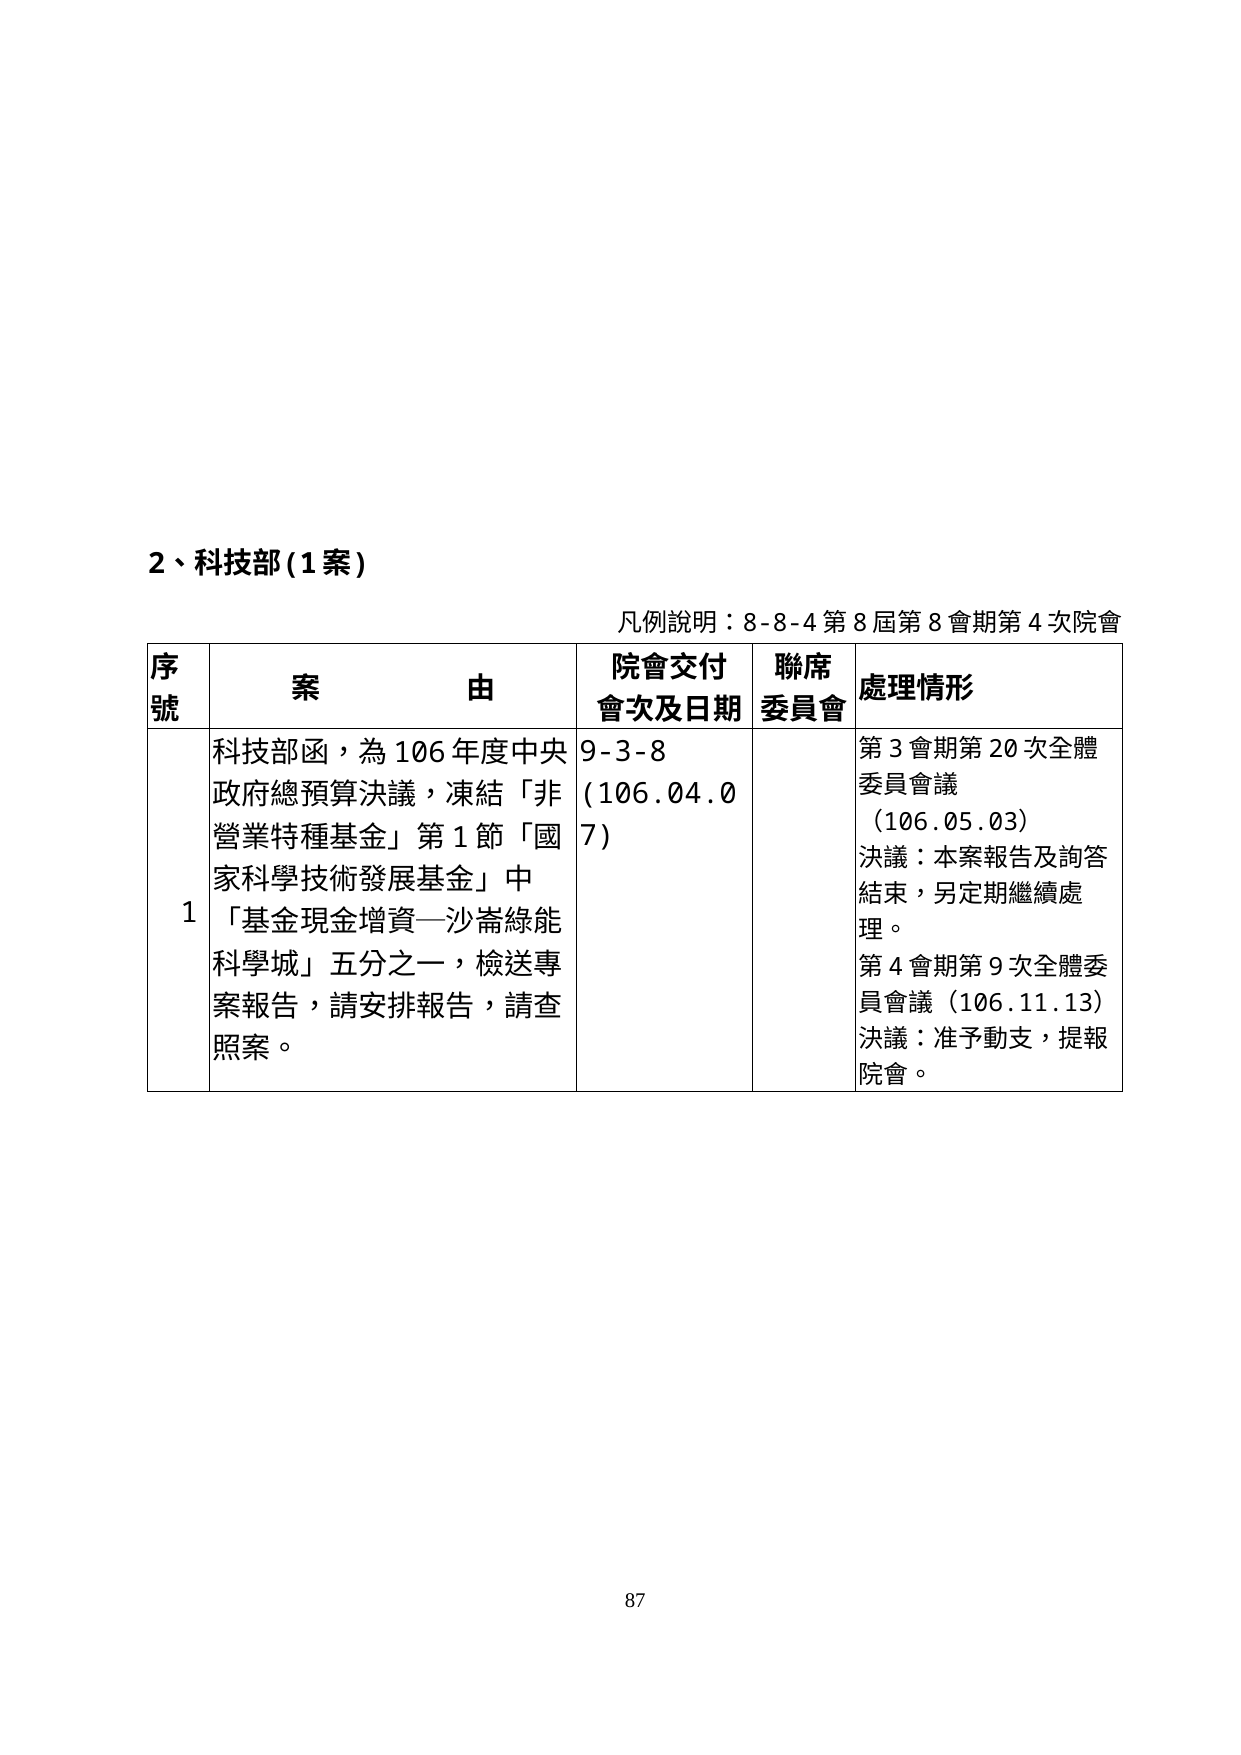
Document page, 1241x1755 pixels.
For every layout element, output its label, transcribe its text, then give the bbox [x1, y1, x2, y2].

table_cell 第3會期第20次全體委員會議（106.05.03） 決議：本案報告及詢答結束，另定期繼續處理。 第4會期第9次全體委員會議（106.11.13） 決議：准予動支，提報院會。 [856, 729, 1122, 1091]
table_cell [148, 729, 209, 1091]
table_header 處理情形 [856, 644, 1122, 727]
text 凡例說明：8-8-4第8屆第8會期第4次院會 [148, 585, 1122, 643]
table_header 案 由 [210, 644, 576, 727]
table_cell [753, 729, 855, 1091]
table_cell 9-3-8 (106.04.07) [577, 729, 752, 1091]
table_header 聯席 委員會 [753, 644, 855, 727]
table_header 序號 [148, 644, 209, 727]
text 2、科技部(1案) [148, 526, 1122, 585]
table_header 院會交付 會次及日期 [577, 644, 752, 727]
table_cell 科技部函，為106年度中央政府總預算決議，凍結「非營業特種基金」第1節「國家科學技術發展基金」中「基金現金增資─沙崙綠能科學城」五分之一，檢送專案報告，請安排報告，請查照案。 [210, 729, 576, 1091]
